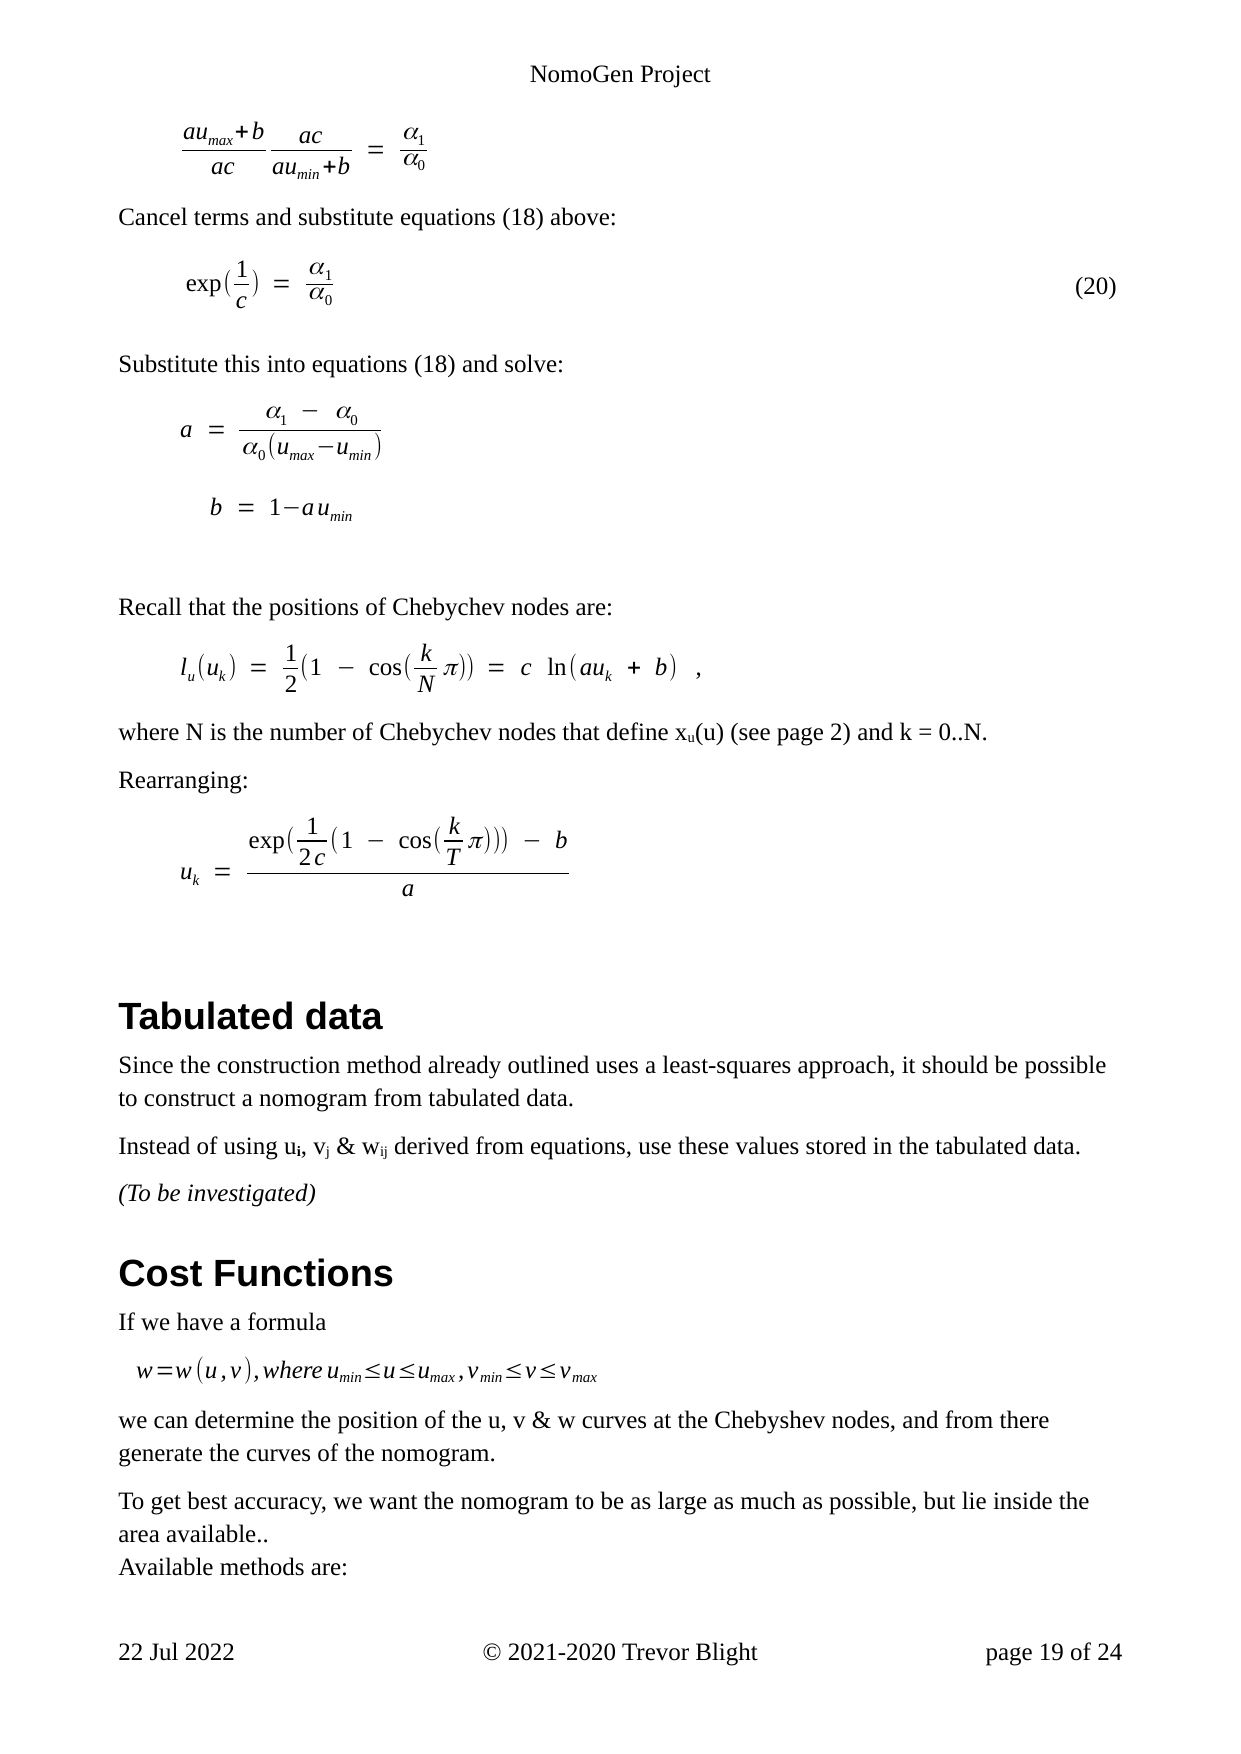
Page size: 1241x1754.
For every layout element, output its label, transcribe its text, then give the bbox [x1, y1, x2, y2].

text Instead of using ui, vj & wij derived from equations, use these values stored in the tabulated data. [118, 1131, 1122, 1159]
text To get best accuracy, we want the nomogram to be as large as much as possible, but lie inside the area available.. [118, 1486, 1122, 1548]
text where N is the number of Chebychev nodes that define xu(u) (see page 1) and k = 0..N. [118, 717, 1122, 746]
text Since the construction method already outlined uses a least-squares approach, it should be possible to construct a nomogram from tabulated data. [118, 1050, 1122, 1112]
subtitle Tabulated data [118, 994, 1122, 1038]
text , [162, 639, 1122, 698]
text If we have a formula [118, 1307, 1122, 1336]
text Rearranging: [118, 765, 1122, 793]
table_header [118, 250, 1010, 321]
text (To be investigated) [118, 1178, 1122, 1207]
text Available methods are: [118, 1552, 1122, 1581]
subtitle Cost Functions [118, 1251, 1122, 1294]
text we can determine the position of the u, v & w curves at the Chebyshev nodes, and from there generate the curves of the nomogram. [118, 1406, 1122, 1467]
table_header (20) [1010, 250, 1122, 321]
text Cancel terms and substitute equations (18) above: [118, 202, 1122, 231]
text Substitute this into equations (18) and solve: [118, 349, 1122, 378]
text Recall that the positions of Chebychev nodes are: [118, 592, 1122, 620]
